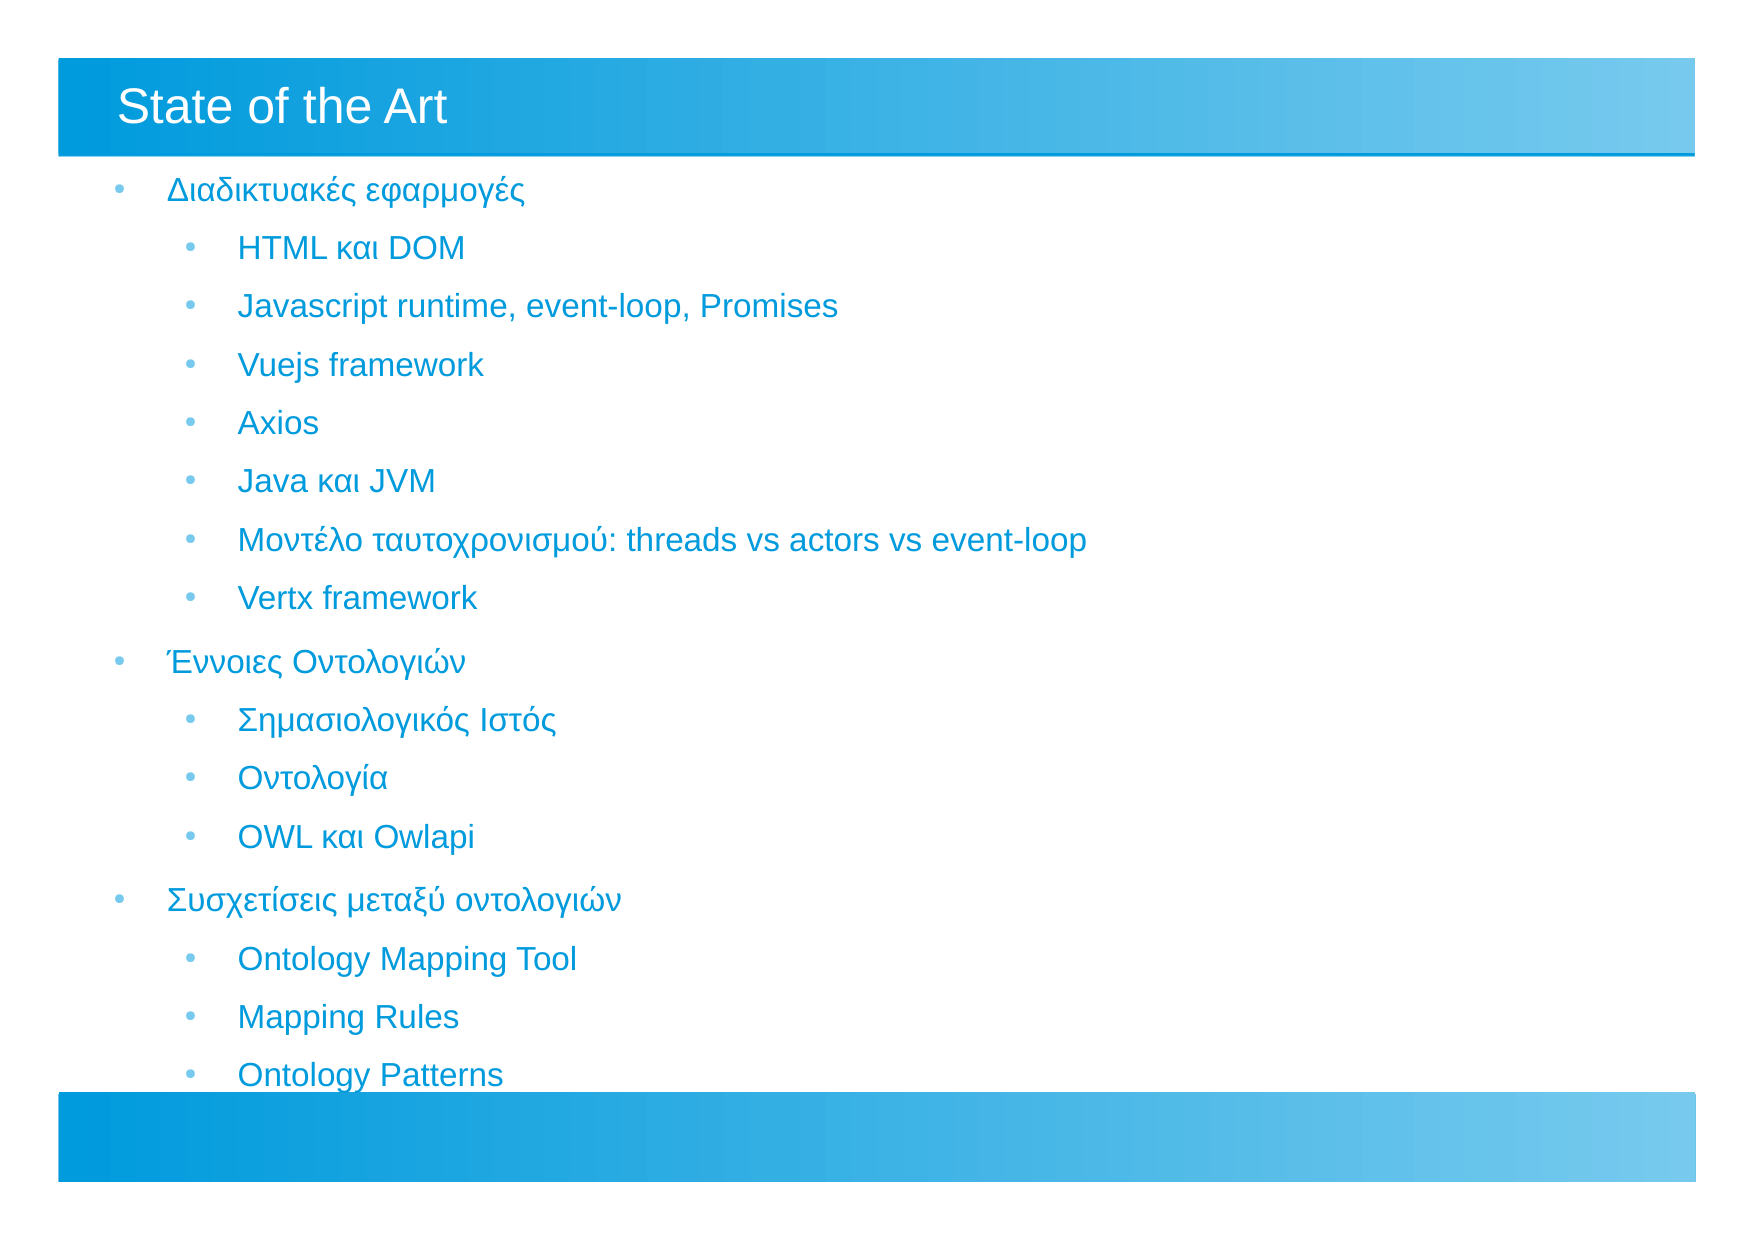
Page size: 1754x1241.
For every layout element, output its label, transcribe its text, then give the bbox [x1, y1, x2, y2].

title State of the Art [116, 58, 1637, 154]
list Διαδικτυακές εφαρμογές HTML και DOM Javascript runtime, event-loop, Promises Vuejs framework Axios Java και JVM Μοντέλο ταυτοχρονισμού: threads vs actors vs event-loop Vertx framework Έννοιες Οντολογιών Σημασιολογικός Ιστός Οντολογία OWL και Owlapi Συσχετίσεις μεταξύ οντολογιών Ontology Mapping Tool Mapping Rules Ontology Patterns [96, 171, 1672, 1072]
